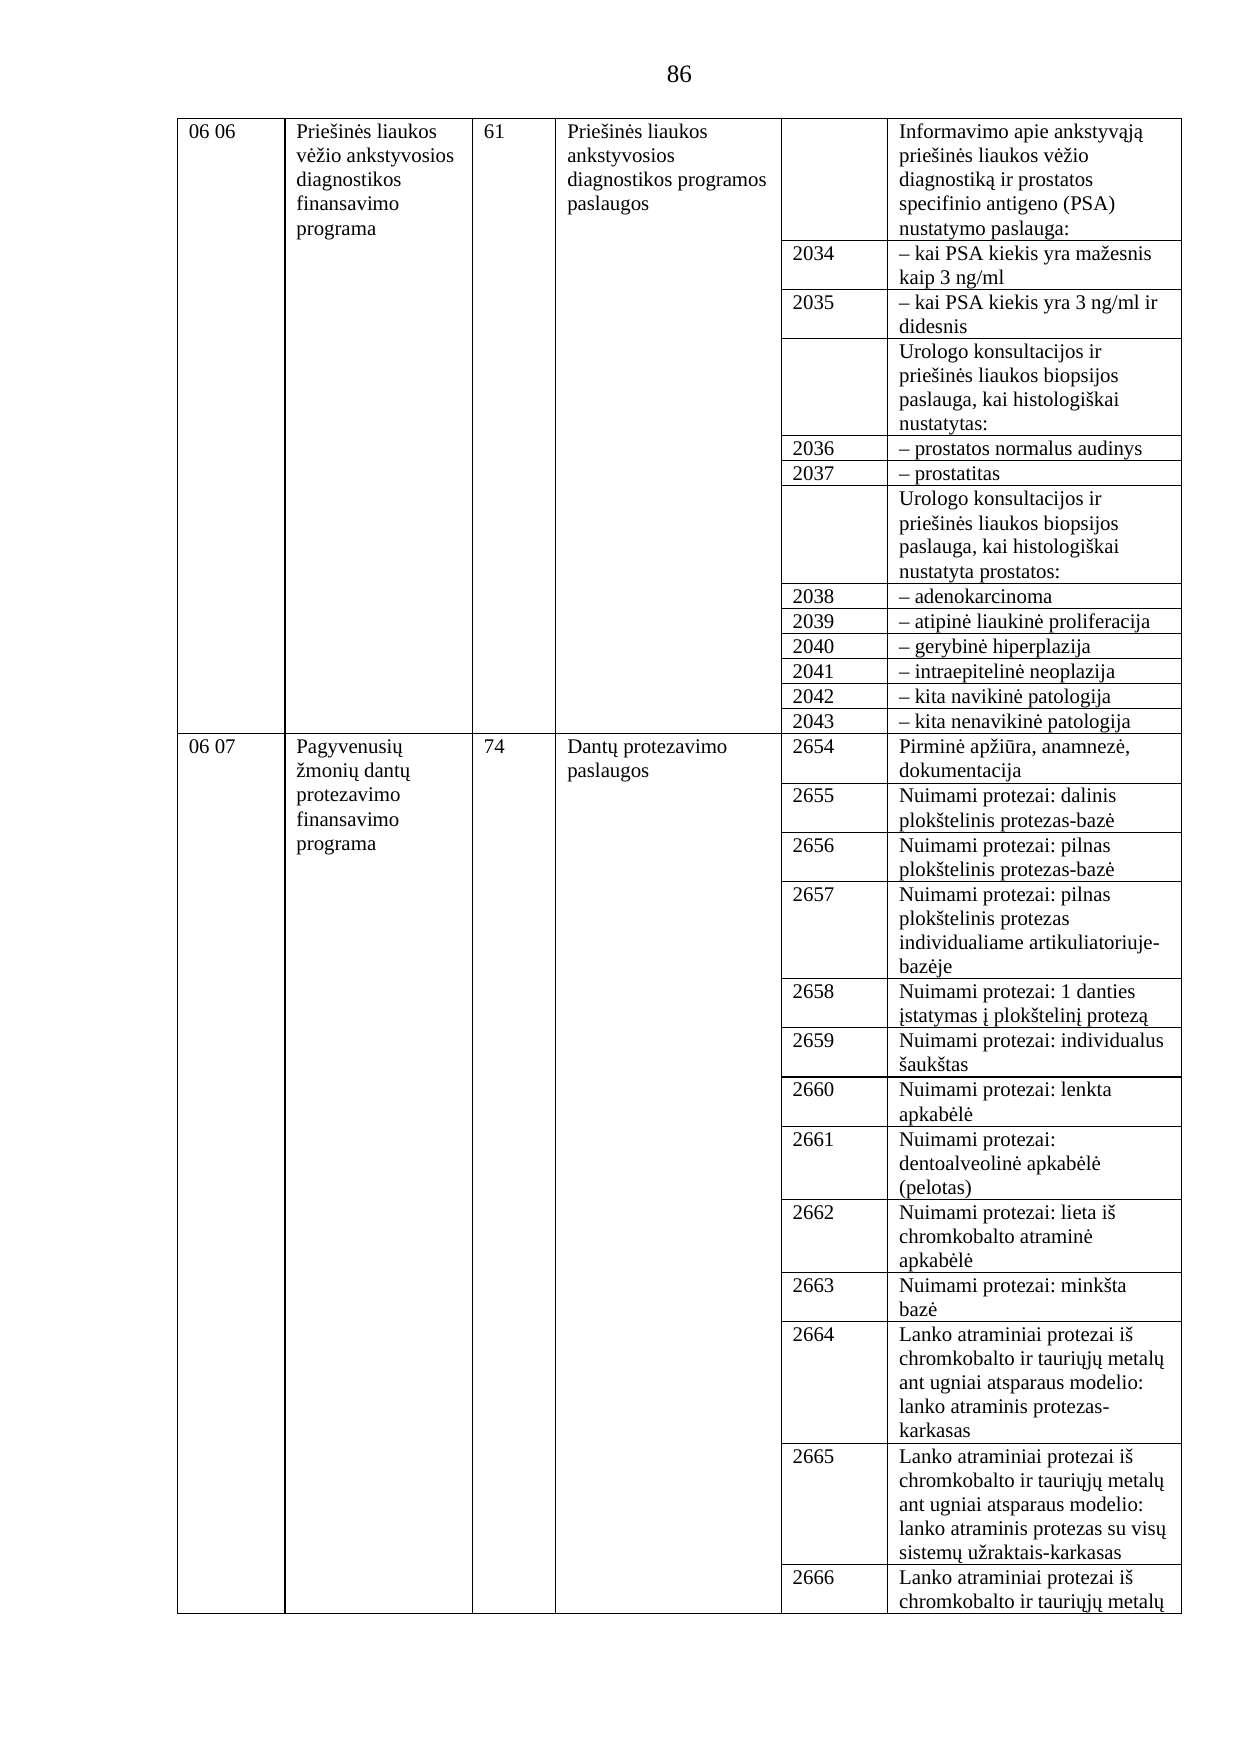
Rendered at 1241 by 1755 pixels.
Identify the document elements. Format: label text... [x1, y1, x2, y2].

table_cell 2663 [782, 1273, 887, 1321]
table_cell Lanko atraminiai protezai iš chromkobalto ir tauriųjų metalų ant ugniai atsparaus modelio: lanko atraminis protezas su visų sistemų užraktais-karkasas [888, 1444, 1181, 1564]
table_cell 2665 [782, 1444, 887, 1564]
table_cell 2043 [782, 709, 887, 733]
table_cell 2664 [782, 1322, 887, 1442]
table_cell 2659 [782, 1028, 887, 1076]
table_cell Lanko atraminiai protezai iš chromkobalto ir tauriųjų metalų ant ugniai atsparaus modelio: lanko atraminis protezas-karkasas [888, 1322, 1181, 1442]
table_cell 2039 [782, 609, 887, 633]
table_cell Nuimami protezai: pilnas plokštelinis protezas individualiame artikuliatoriuje-bazėje [888, 882, 1181, 978]
table_cell 2662 [782, 1200, 887, 1272]
table_cell Pagyvenusių žmonių dantų protezavimo finansavimo programa [286, 734, 472, 1613]
table_cell – kai PSA kiekis yra 3 ng/ml ir didesnis [888, 290, 1181, 338]
table_cell Nuimami protezai: minkšta bazė [888, 1273, 1181, 1321]
table_cell 74 [473, 734, 555, 1613]
table_cell Nuimami protezai: pilnas plokštelinis protezas-bazė [888, 833, 1181, 881]
table_cell 2655 [782, 784, 887, 832]
table_cell 2654 [782, 734, 887, 782]
table_cell Urologo konsultacijos ir priešinės liaukos biopsijos paslauga, kai histologiškai nustatyta prostatos: [888, 486, 1181, 583]
table_cell [782, 119, 887, 239]
table_cell Nuimami protezai: 1 danties įstatymas į plokštelinį protezą [888, 979, 1181, 1027]
table_cell 2041 [782, 659, 887, 683]
table_cell Priešinės liaukos ankstyvosios diagnostikos programos paslaugos [556, 119, 781, 733]
table_cell Nuimami protezai: dalinis plokštelinis protezas-bazė [888, 784, 1181, 832]
table_cell 2040 [782, 634, 887, 658]
table_cell – prostatitas [888, 461, 1181, 485]
table_cell Dantų protezavimo paslaugos [556, 734, 781, 1613]
table_cell – prostatos normalus audinys [888, 436, 1181, 460]
table_cell [782, 486, 887, 583]
table_cell – gerybinė hiperplazija [888, 634, 1181, 658]
table_cell Pirminė apžiūra, anamnezė, dokumentacija [888, 734, 1181, 782]
table_cell Informavimo apie ankstyvąją priešinės liaukos vėžio diagnostiką ir prostatos specifinio antigeno (PSA) nustatymo paslauga: [888, 119, 1181, 239]
table_cell – kita navikinė patologija [888, 684, 1181, 708]
table_cell 06 07 [178, 734, 284, 1613]
table_cell – adenokarcinoma [888, 584, 1181, 608]
table_cell – kai PSA kiekis yra mažesnis kaip 3 ng/ml [888, 241, 1181, 289]
table_cell Urologo konsultacijos ir priešinės liaukos biopsijos paslauga, kai histologiškai nustatytas: [888, 339, 1181, 435]
table_cell – intraepitelinė neoplazija [888, 659, 1181, 683]
table_cell Nuimami protezai: dentoalveolinė apkabėlė (pelotas) [888, 1127, 1181, 1199]
table_cell 2660 [782, 1078, 887, 1126]
table_cell 2034 [782, 241, 887, 289]
table_cell [782, 339, 887, 435]
table_cell 2036 [782, 436, 887, 460]
table_cell 2037 [782, 461, 887, 485]
table_cell 2038 [782, 584, 887, 608]
table_cell Nuimami protezai: individualus šaukštas [888, 1028, 1181, 1076]
table_cell Nuimami protezai: lieta iš chromkobalto atraminė apkabėlė [888, 1200, 1181, 1272]
table_cell – kita nenavikinė patologija [888, 709, 1181, 733]
table_cell – atipinė liaukinė proliferacija [888, 609, 1181, 633]
table_cell 2656 [782, 833, 887, 881]
table_cell 61 [473, 119, 555, 733]
table_cell Lanko atraminiai protezai iš chromkobalto ir tauriųjų metalų [888, 1565, 1181, 1613]
table_cell 06 06 [178, 119, 284, 733]
table_cell 2658 [782, 979, 887, 1027]
table_cell Nuimami protezai: lenkta apkabėlė [888, 1078, 1181, 1126]
table_cell 2661 [782, 1127, 887, 1199]
table_cell 2657 [782, 882, 887, 978]
table_cell 2035 [782, 290, 887, 338]
table_cell 2042 [782, 684, 887, 708]
table_cell 2666 [782, 1565, 887, 1613]
table_cell Priešinės liaukos vėžio ankstyvosios diagnostikos finansavimo programa [286, 119, 472, 733]
